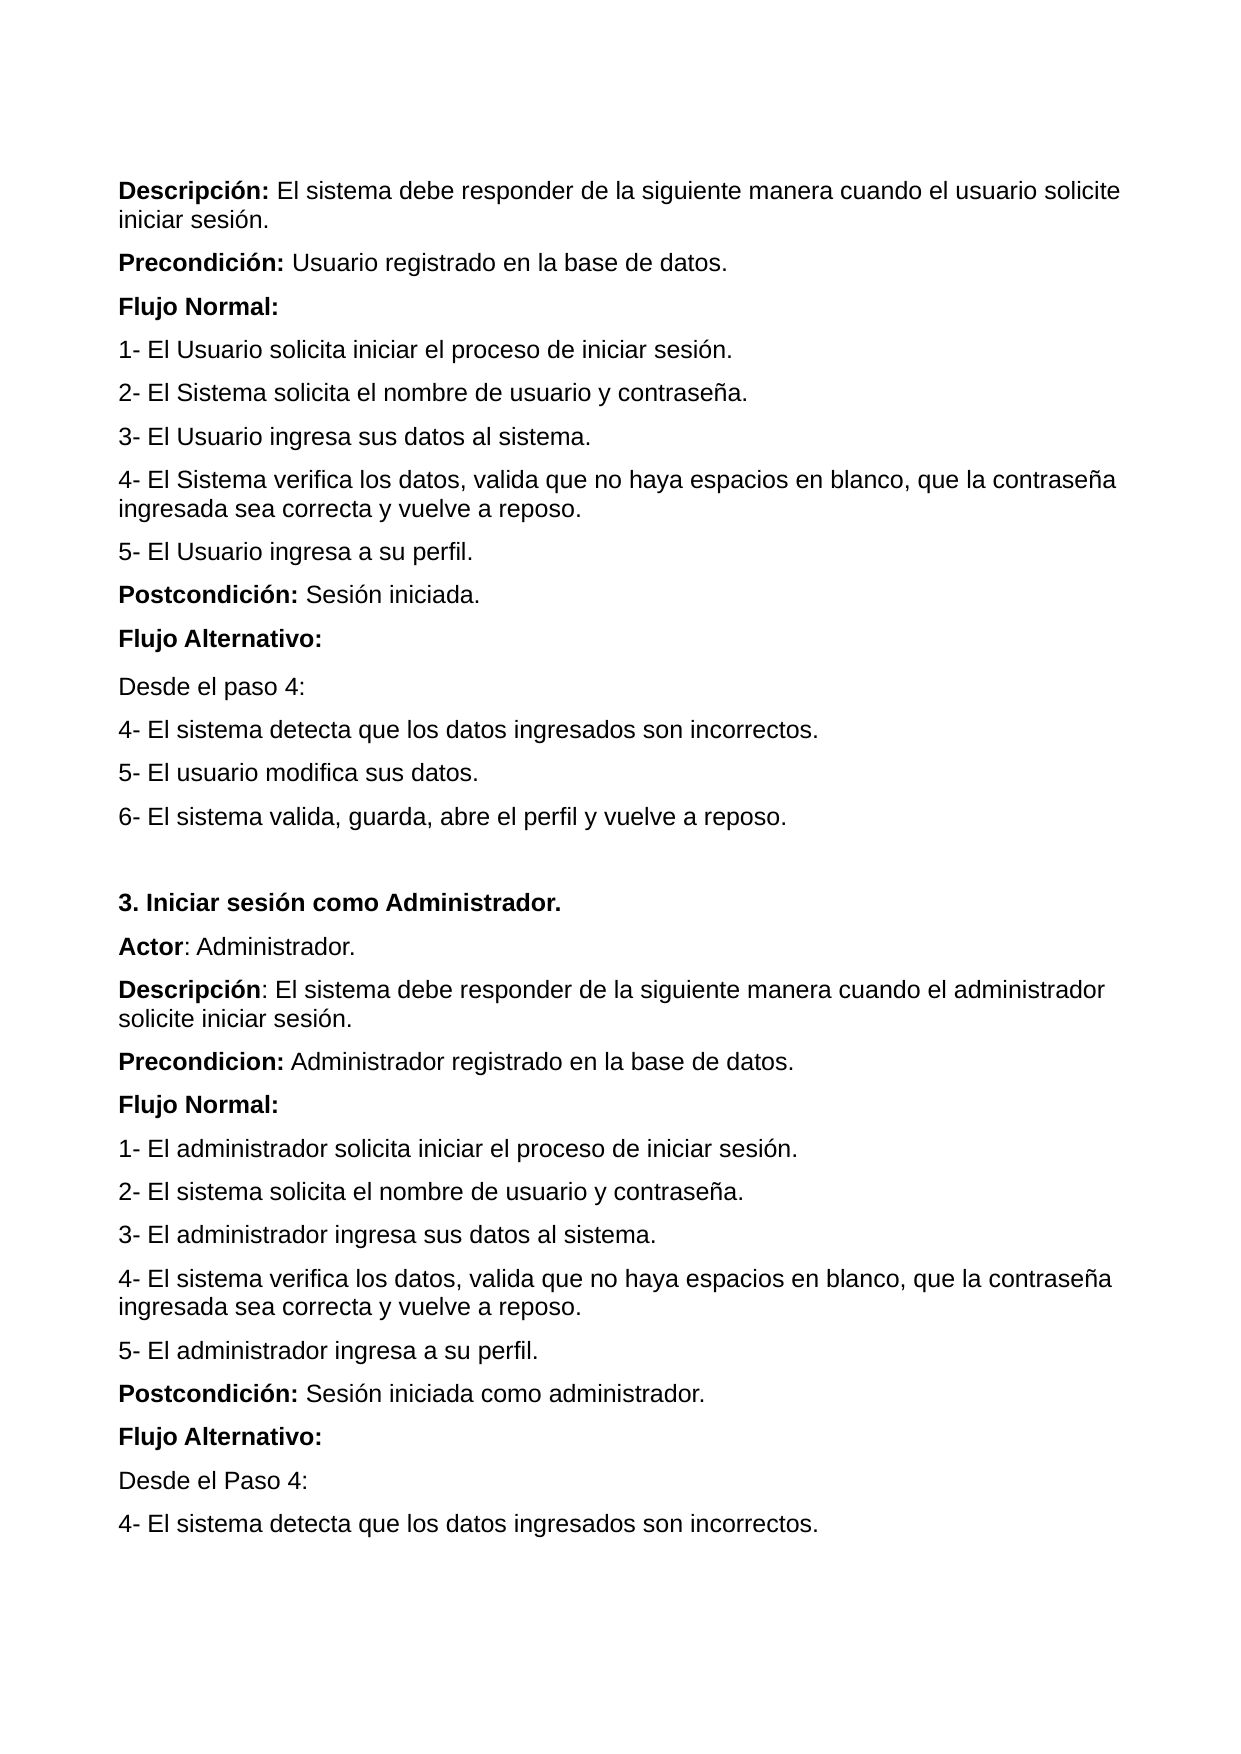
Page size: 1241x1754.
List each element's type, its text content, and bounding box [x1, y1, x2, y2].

text Desde el Paso 4: [118, 1466, 1122, 1494]
text Descripción: El sistema debe responder de la siguiente manera cuando el administrador solicite iniciar sesión. [118, 975, 1122, 1032]
text Desde el paso 4: [118, 671, 1122, 700]
text Flujo Alternativo: [118, 624, 1122, 653]
text Postcondición: Sesión iniciada como administrador. [118, 1379, 1122, 1408]
text 5- El usuario modifica sus datos. [118, 758, 1122, 787]
text 1- El administrador solicita iniciar el proceso de iniciar sesión. [118, 1133, 1122, 1162]
text 4- El Sistema verifica los datos, valida que no haya espacios en blanco, que la contraseña ingresada sea correcta y vuelve a reposo. [118, 465, 1122, 523]
text Precondición: Usuario registrado en la base de datos. [118, 248, 1122, 277]
text Precondicion: Administrador registrado en la base de datos. [118, 1047, 1122, 1076]
text 6- El sistema valida, guarda, abre el perfil y vuelve a reposo. [118, 801, 1122, 830]
text 2- El sistema solicita el nombre de usuario y contraseña. [118, 1177, 1122, 1206]
text Postcondición: Sesión iniciada. [118, 581, 1122, 609]
text 4- El sistema detecta que los datos ingresados son incorrectos. [118, 1509, 1122, 1538]
text 3- El administrador ingresa sus datos al sistema. [118, 1220, 1122, 1249]
text 4- El sistema verifica los datos, valida que no haya espacios en blanco, que la contraseña ingresada sea correcta y vuelve a reposo. [118, 1263, 1122, 1321]
text Flujo Normal: [118, 1090, 1122, 1119]
text Descripción: El sistema debe responder de la siguiente manera cuando el usuario solicite iniciar sesión. [118, 176, 1122, 234]
text Flujo Normal: [118, 292, 1122, 321]
text Flujo Alternativo: [118, 1422, 1122, 1451]
text 3- El Usuario ingresa sus datos al sistema. [118, 422, 1122, 451]
text 4- El sistema detecta que los datos ingresados son incorrectos. [118, 715, 1122, 743]
text 1- El Usuario solicita iniciar el proceso de iniciar sesión. [118, 335, 1122, 364]
text 2- El Sistema solicita el nombre de usuario y contraseña. [118, 378, 1122, 407]
text 3. Iniciar sesión como Administrador. [118, 888, 1122, 917]
text 5- El administrador ingresa a su perfil. [118, 1336, 1122, 1364]
text Actor: Administrador. [118, 931, 1122, 960]
text 5- El Usuario ingresa a su perfil. [118, 537, 1122, 566]
